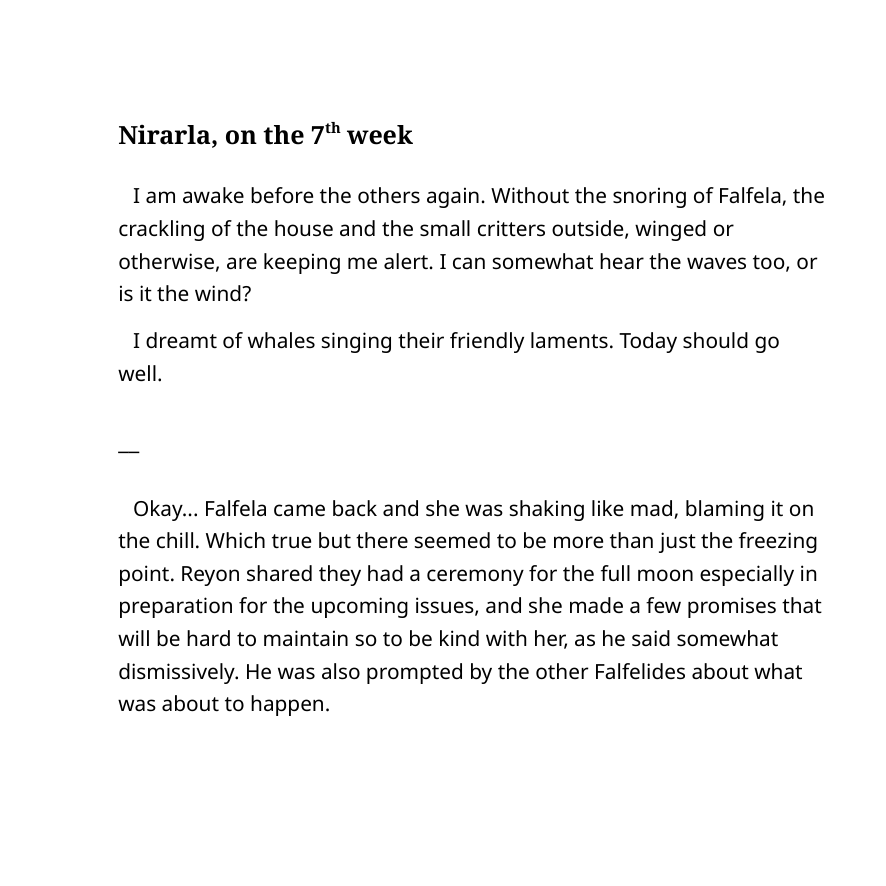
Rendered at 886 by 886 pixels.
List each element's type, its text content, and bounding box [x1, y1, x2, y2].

text Okay... Falfela came back and she was shaking like mad, blaming it on the chill. Which true but there seemed to be more than just the freezing point. Reyon shared they had a ceremony for the full moon especially in preparation for the upcoming issues, and she made a few promises that will be hard to maintain so to be kind with her, as he said somewhat dismissively. He was also prompted by the other Falfelides about what was about to happen. [118, 494, 827, 718]
text I am awake before the others again. Without the snoring of Falfela, the crackling of the house and the small critters outside, winged or otherwise, are keeping me alert. I can somewhat hear the waves too, or is it the wind? [118, 182, 827, 308]
subtitle Nirarla, on the 7th week [118, 118, 827, 152]
text I dreamt of whales singing their friendly laments. Today should go well. [118, 327, 827, 388]
subtitle –– [118, 436, 827, 464]
